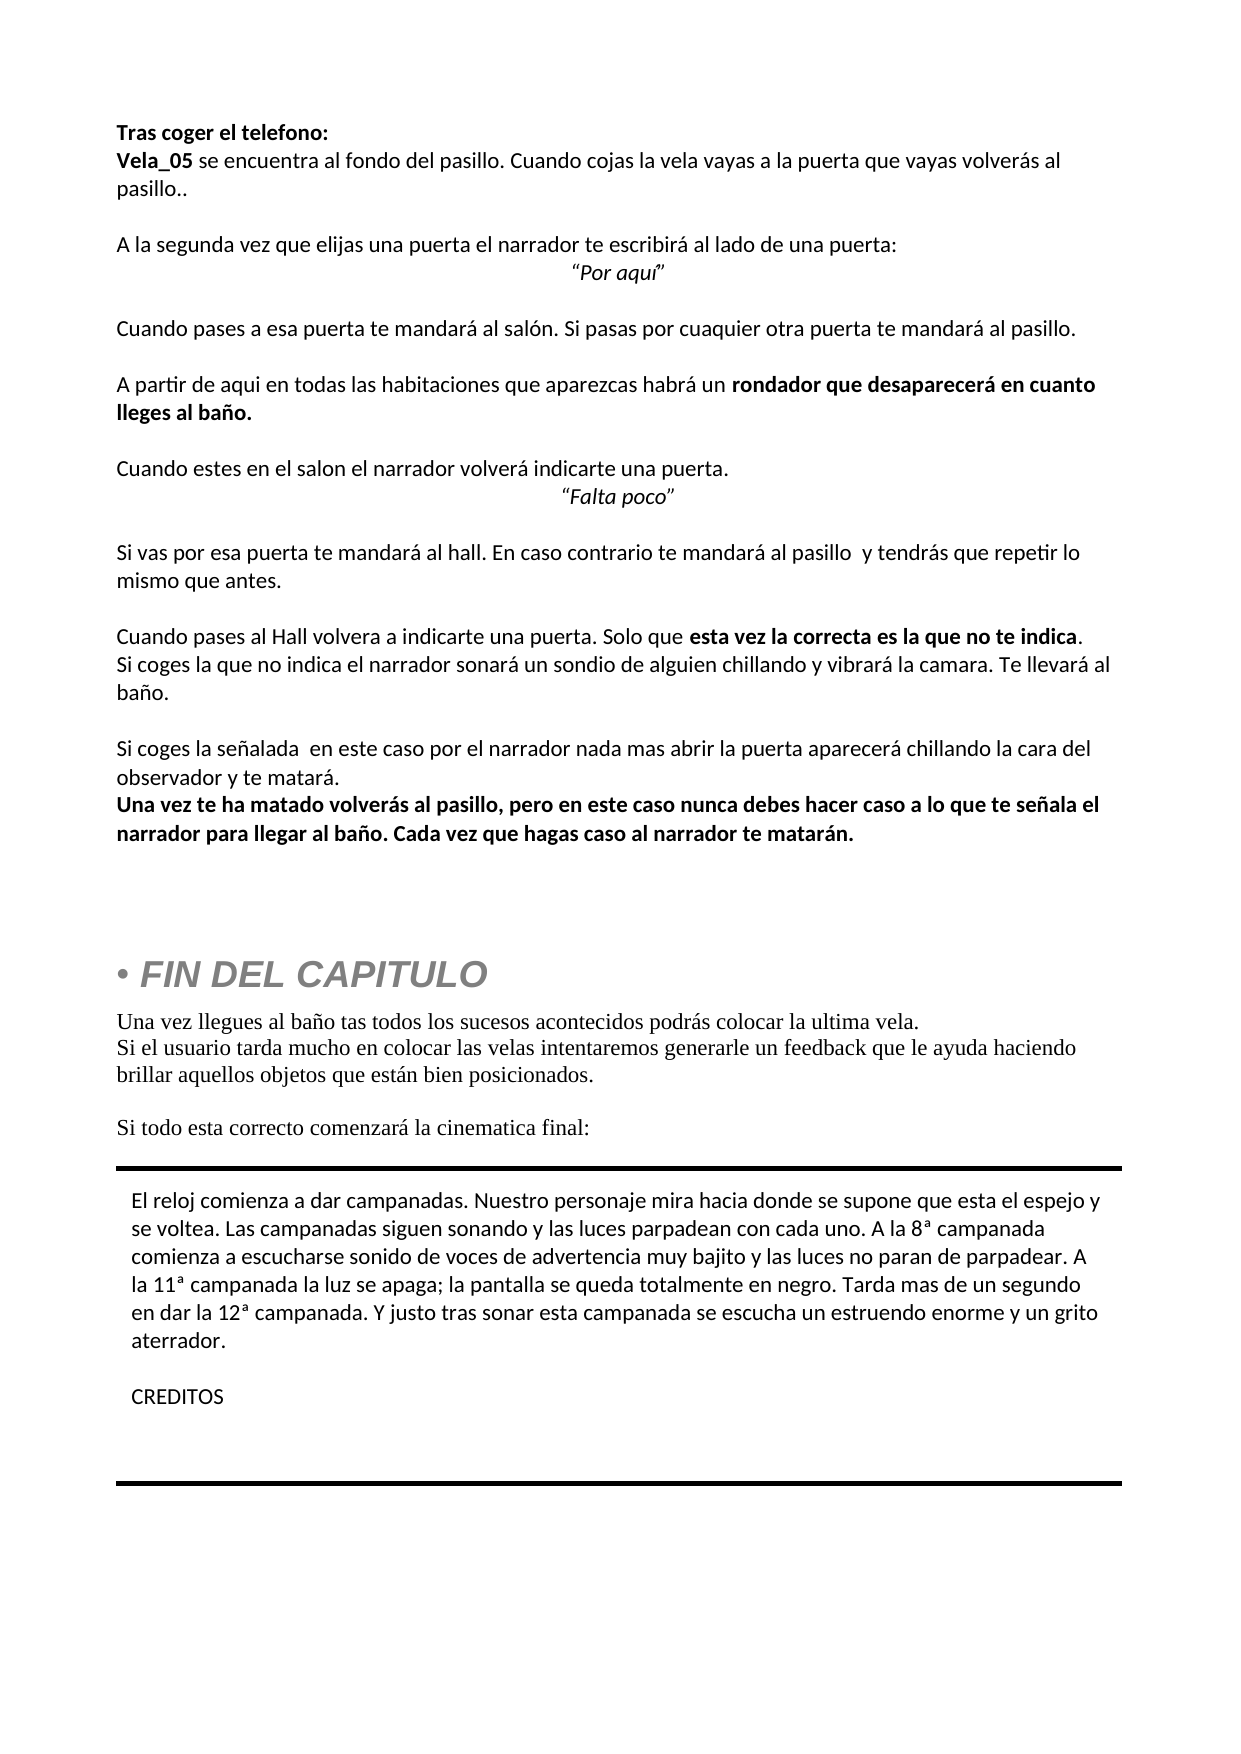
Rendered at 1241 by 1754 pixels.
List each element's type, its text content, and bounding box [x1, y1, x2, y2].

text “Falta poco” [116, 482, 1122, 510]
text “Por aquí” [116, 258, 1122, 286]
text Si coges la señalada en este caso por el narrador nada mas abrir la puerta aparecerá chillando la cara del observador y te matará. [116, 734, 1122, 791]
text Si todo esta correcto comenzará la cinematica final: [116, 1113, 1122, 1140]
subtitle FIN DEL CAPITULO [116, 952, 1122, 996]
text Si coges la que no indica el narrador sonará un sondio de alguien chillando y vibrará la camara. Te llevará al baño. [116, 651, 1122, 707]
text Cuando pases a esa puerta te mandará al salón. Si pasas por cuaquier otra puerta te mandará al pasillo. [116, 314, 1122, 342]
text CREDITOS [116, 1362, 1122, 1410]
text Cuando estes en el salon el narrador volverá indicarte una puerta. [116, 454, 1122, 482]
text Cuando pases al Hall volvera a indicarte una puerta. Solo que esta vez la correcta es la que no te indica. [116, 622, 1122, 651]
text Una vez llegues al baño tas todos los sucesos acontecidos podrás colocar la ultima vela. [116, 1008, 1122, 1034]
text Tras coger el telefono: [116, 118, 1122, 146]
text A la segunda vez que elijas una puerta el narrador te escribirá al lado de una puerta: [116, 230, 1122, 258]
text A partir de aqui en todas las habitaciones que aparezcas habrá un rondador que desaparecerá en cuanto lleges al baño. [116, 370, 1122, 426]
text El reloj comienza a dar campanadas. Nuestro personaje mira hacia donde se supone que esta el espejo y se voltea. Las campanadas siguen sonando y las luces parpadean con cada uno. A la 8ª campanada comienza a escucharse sonido de voces de advertencia muy bajito y las luces no paran de parpadear. A la 11ª campanada la luz se apaga; la pantalla se queda totalmente en negro. Tarda mas de un segundo en dar la 12ª campanada. Y justo tras sonar esta campanada se escucha un estruendo enorme y un grito aterrador. [116, 1171, 1122, 1354]
text Si el usuario tarda mucho en colocar las velas intentaremos generarle un feedback que le ayuda haciendo brillar aquellos objetos que están bien posicionados. [116, 1034, 1122, 1087]
text Vela_05 se encuentra al fondo del pasillo. Cuando cojas la vela vayas a la puerta que vayas volverás al pasillo.. [116, 146, 1122, 202]
text Si vas por esa puerta te mandará al hall. En caso contrario te mandará al pasillo y tendrás que repetir lo mismo que antes. [116, 538, 1122, 594]
text Una vez te ha matado volverás al pasillo, pero en este caso nunca debes hacer caso a lo que te señala el narrador para llegar al baño. Cada vez que hagas caso al narrador te matarán. [116, 791, 1122, 847]
